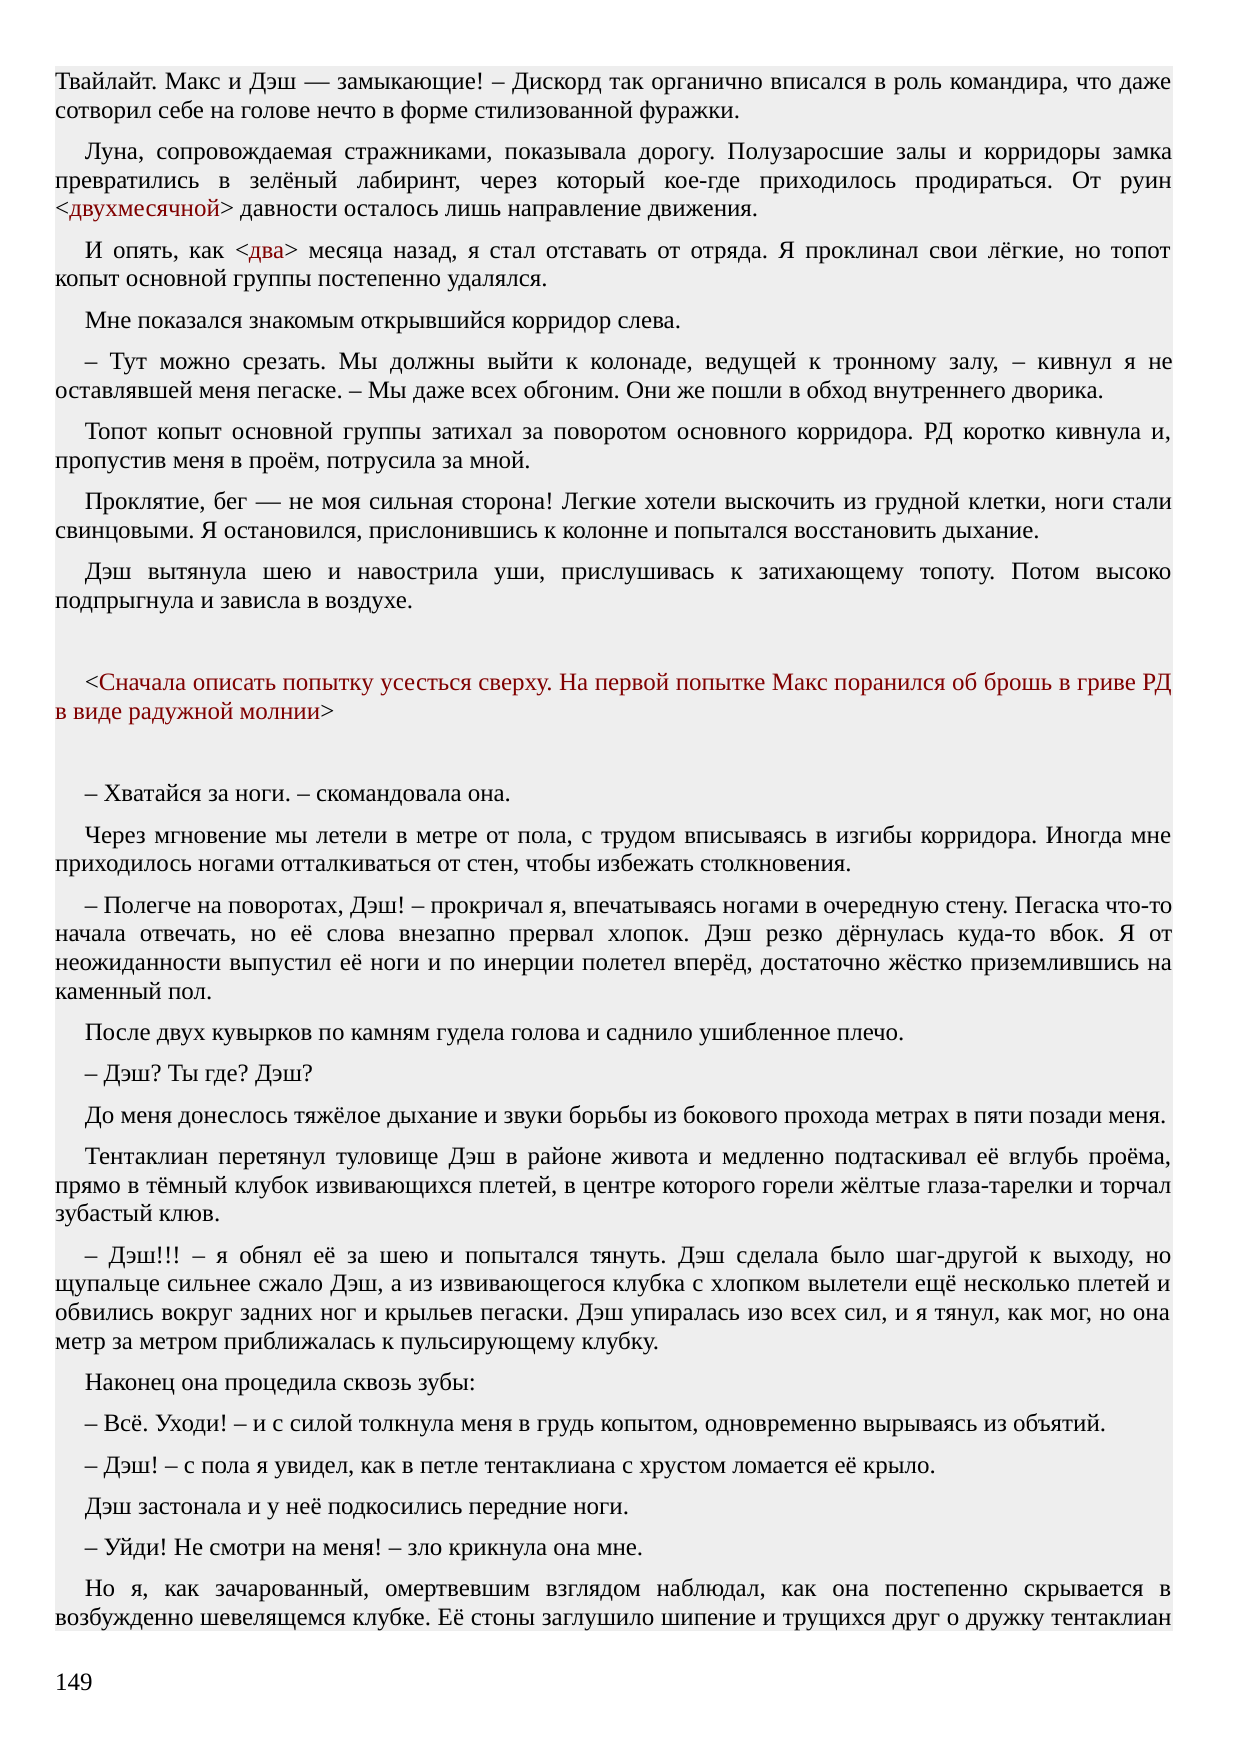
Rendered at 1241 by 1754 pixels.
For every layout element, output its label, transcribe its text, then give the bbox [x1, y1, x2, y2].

text Тентаклиан перетянул туловище Дэш в районе живота и медленно подтаскивал её вглубь проёма, прямо в тёмный клубок извивающихся плетей, в центре которого горели жёлтые глаза-тарелки и торчал зубастый клюв. [55, 1141, 1173, 1227]
text Но я, как зачарованный, омертвевшим взглядом наблюдал, как она постепенно скрывается в возбужденно шевелящемся клубке. Её стоны заглушило шипение и трущихся друг о дружку тентаклиан [55, 1573, 1173, 1631]
text Наконец она процедила сквозь зубы: [55, 1367, 1173, 1396]
text – Всё. Уходи! – и с силой толкнула меня в грудь копытом, одновременно вырываясь из объятий. [55, 1408, 1173, 1437]
text – Дэш!!! – я обнял её за шею и попытался тянуть. Дэш сделала было шаг-другой к выходу, но щупальце сильнее сжало Дэш, а из извивающегося клубка с хлопком вылетели ещё несколько плетей и обвились вокруг задних ног и крыльев пегаски. Дэш упиралась изо всех сил, и я тянул, как мог, но она метр за метром приближалась к пульсирующему клубку. [55, 1240, 1173, 1355]
text Луна, сопровождаемая стражниками, показывала дорогу. Полузаросшие залы и корридоры замка превратились в зелёный лабиринт, через который кое-где приходилось продираться. От руин <двухмесячной> давности осталось лишь направление движения. [55, 136, 1173, 222]
text Твайлайт. Макс и Дэш — замыкающие! – Дискорд так органично вписался в роль командира, что даже сотворил себе на голове нечто в форме стилизованной фуражки. [55, 66, 1173, 123]
text Дэш застонала и у неё подкосились передние ноги. [55, 1491, 1173, 1520]
text До меня донеслось тяжёлое дыхание и звуки борьбы из бокового прохода метрах в пяти позади меня. [55, 1100, 1173, 1128]
text – Хватайся за ноги. – скомандовала она. [55, 778, 1173, 807]
text Дэш вытянула шею и навострила уши, прислушивась к затихающему топоту. Потом высоко подпрыгнула и зависла в воздухе. [55, 556, 1173, 613]
text – Дэш? Ты где? Дэш? [55, 1058, 1173, 1087]
text И опять, как <два> месяца назад, я стал отставать от отряда. Я проклинал свои лёгкие, но топот копыт основной группы постепенно удалялся. [55, 235, 1173, 292]
text – Тут можно срезать. Мы должны выйти к колонаде, ведущей к тронному залу, – кивнул я не оставлявшей меня пегаске. – Мы даже всех обгоним. Они же пошли в обход внутреннего дворика. [55, 346, 1173, 403]
text – Уйди! Не смотри на меня! – зло крикнула она мне. [55, 1532, 1173, 1561]
text После двух кувырков по камням гудела голова и саднило ушибленное плечо. [55, 1017, 1173, 1046]
text Через мгновение мы летели в метре от пола, с трудом вписываясь в изгибы корридора. Иногда мне приходилось ногами отталкиваться от стен, чтобы избежать столкновения. [55, 820, 1173, 877]
text – Полегче на поворотах, Дэш! – прокричал я, впечатываясь ногами в очередную стену. Пегаска что-то начала отвечать, но её слова внезапно прервал хлопок. Дэш резко дёрнулась куда-то вбок. Я от неожиданности выпустил её ноги и по инерции полетел вперёд, достаточно жёстко приземлившись на каменный пол. [55, 890, 1173, 1005]
text Проклятие, бег — не моя сильная сторона! Легкие хотели выскочить из грудной клетки, ноги стали свинцовыми. Я остановился, прислонившись к колонне и попытался восстановить дыхание. [55, 486, 1173, 543]
text Мне показался знакомым открывшийся корридор слева. [55, 305, 1173, 333]
text – Дэш! – с пола я увидел, как в петле тентаклиана с хрустом ломается её крыло. [55, 1450, 1173, 1478]
text Топот копыт основной группы затихал за поворотом основного корридора. РД коротко кивнула и, пропустив меня в проём, потрусила за мной. [55, 416, 1173, 473]
text <Cначала описать попытку усесться сверху. На первой попытке Макс поранился об брошь в гриве РД в виде радужной молнии> [55, 667, 1173, 725]
